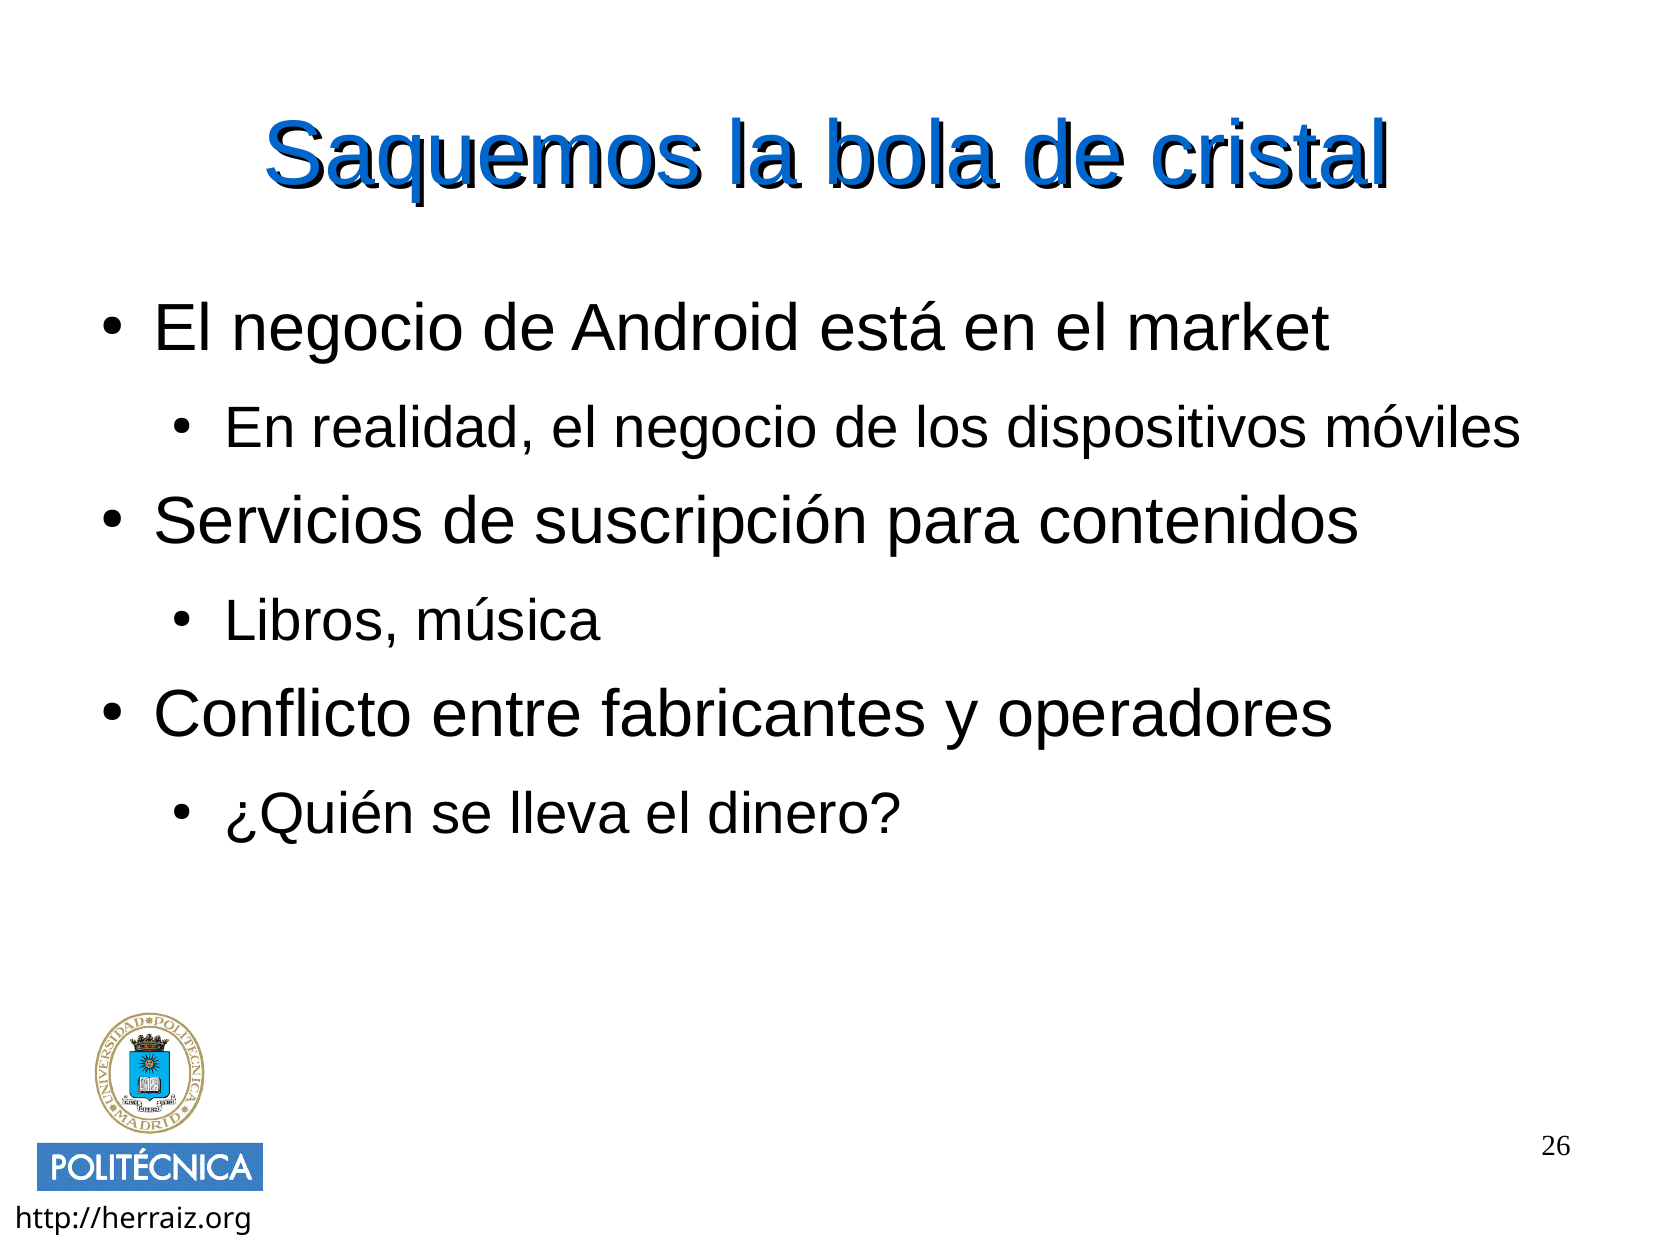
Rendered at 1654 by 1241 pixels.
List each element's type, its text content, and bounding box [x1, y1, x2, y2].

picture [37, 1012, 263, 1191]
list El negocio de Android está en el market En realidad, el negocio de los dispositivos móviles Servicios de suscripción para contenidos Libros, música Conflicto entre fabricantes y operadores ¿Quién se lleva el dinero? [82, 290, 1571, 1109]
title Saquemos la bola de cristal [82, 49, 1571, 257]
